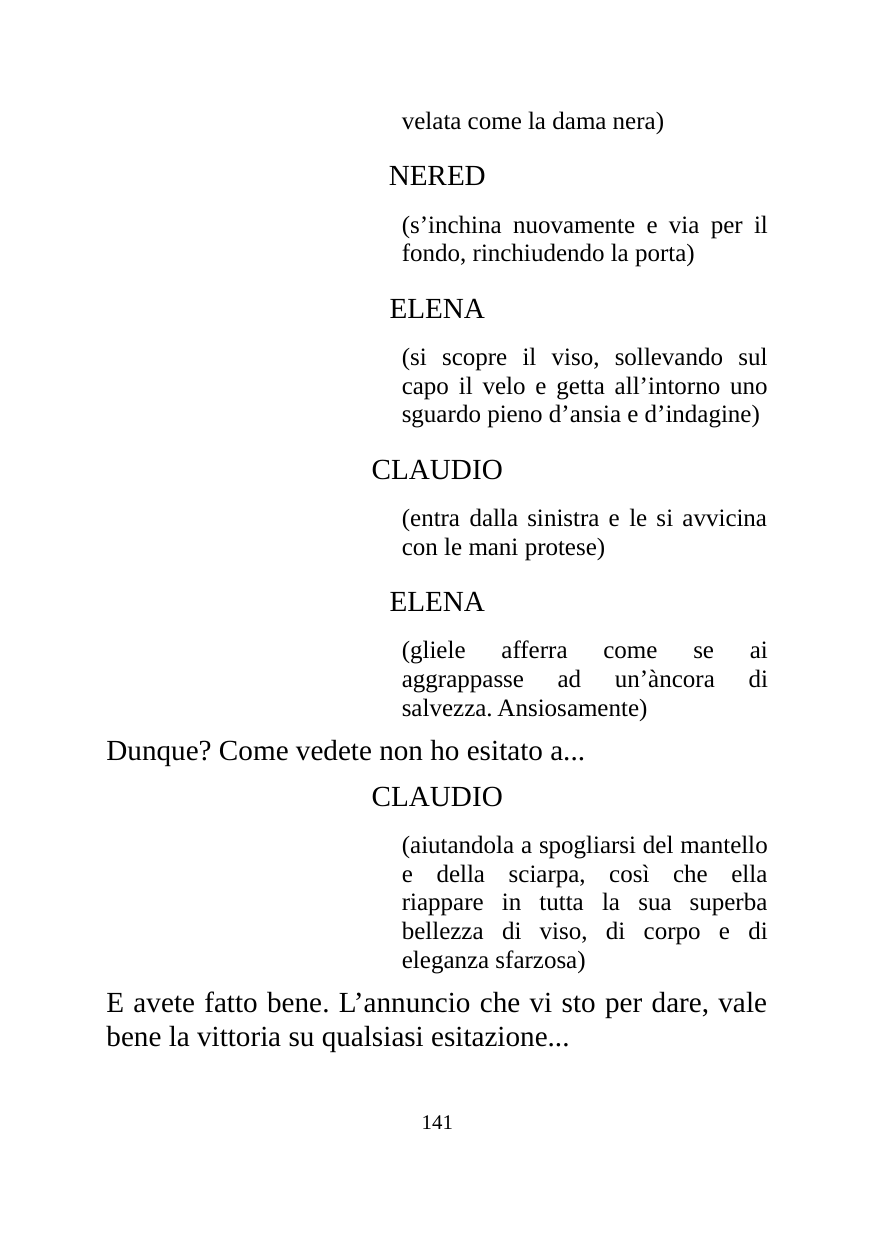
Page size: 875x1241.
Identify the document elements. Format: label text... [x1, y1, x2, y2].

text E avete fatto bene. L’annuncio che vi sto per dare, vale bene la vittoria su qualsiasi esitazione... [106, 986, 768, 1053]
text Dunque? Come vedete non ho esitato a... [106, 733, 768, 767]
text (entra dalla sinistra e le si avvicina con le mani protese) [402, 503, 768, 561]
text CLAUDIO [106, 779, 768, 812]
text (gliele afferra come se ai aggrappasse ad un’àncora di salvezza. Ansiosamente) [402, 635, 768, 722]
text NERED [106, 158, 768, 192]
text (si scopre il viso, sollevando sul capo il velo e getta all’intorno uno sguardo pieno d’ansia e d’indagine) [402, 342, 768, 428]
text (aiutandola a spogliarsi del mantello e della sciarpa, così che ella riappare in tutta la sua superba bellezza di viso, di corpo e di eleganza sfarzosa) [402, 830, 768, 974]
text ELENA [106, 584, 768, 618]
text (s’inchina nuovamente e via per il fondo, rinchiudendo la porta) [402, 210, 768, 267]
text ELENA [106, 291, 768, 324]
text velata come la dama nera) [402, 106, 768, 135]
text CLAUDIO [106, 452, 768, 485]
